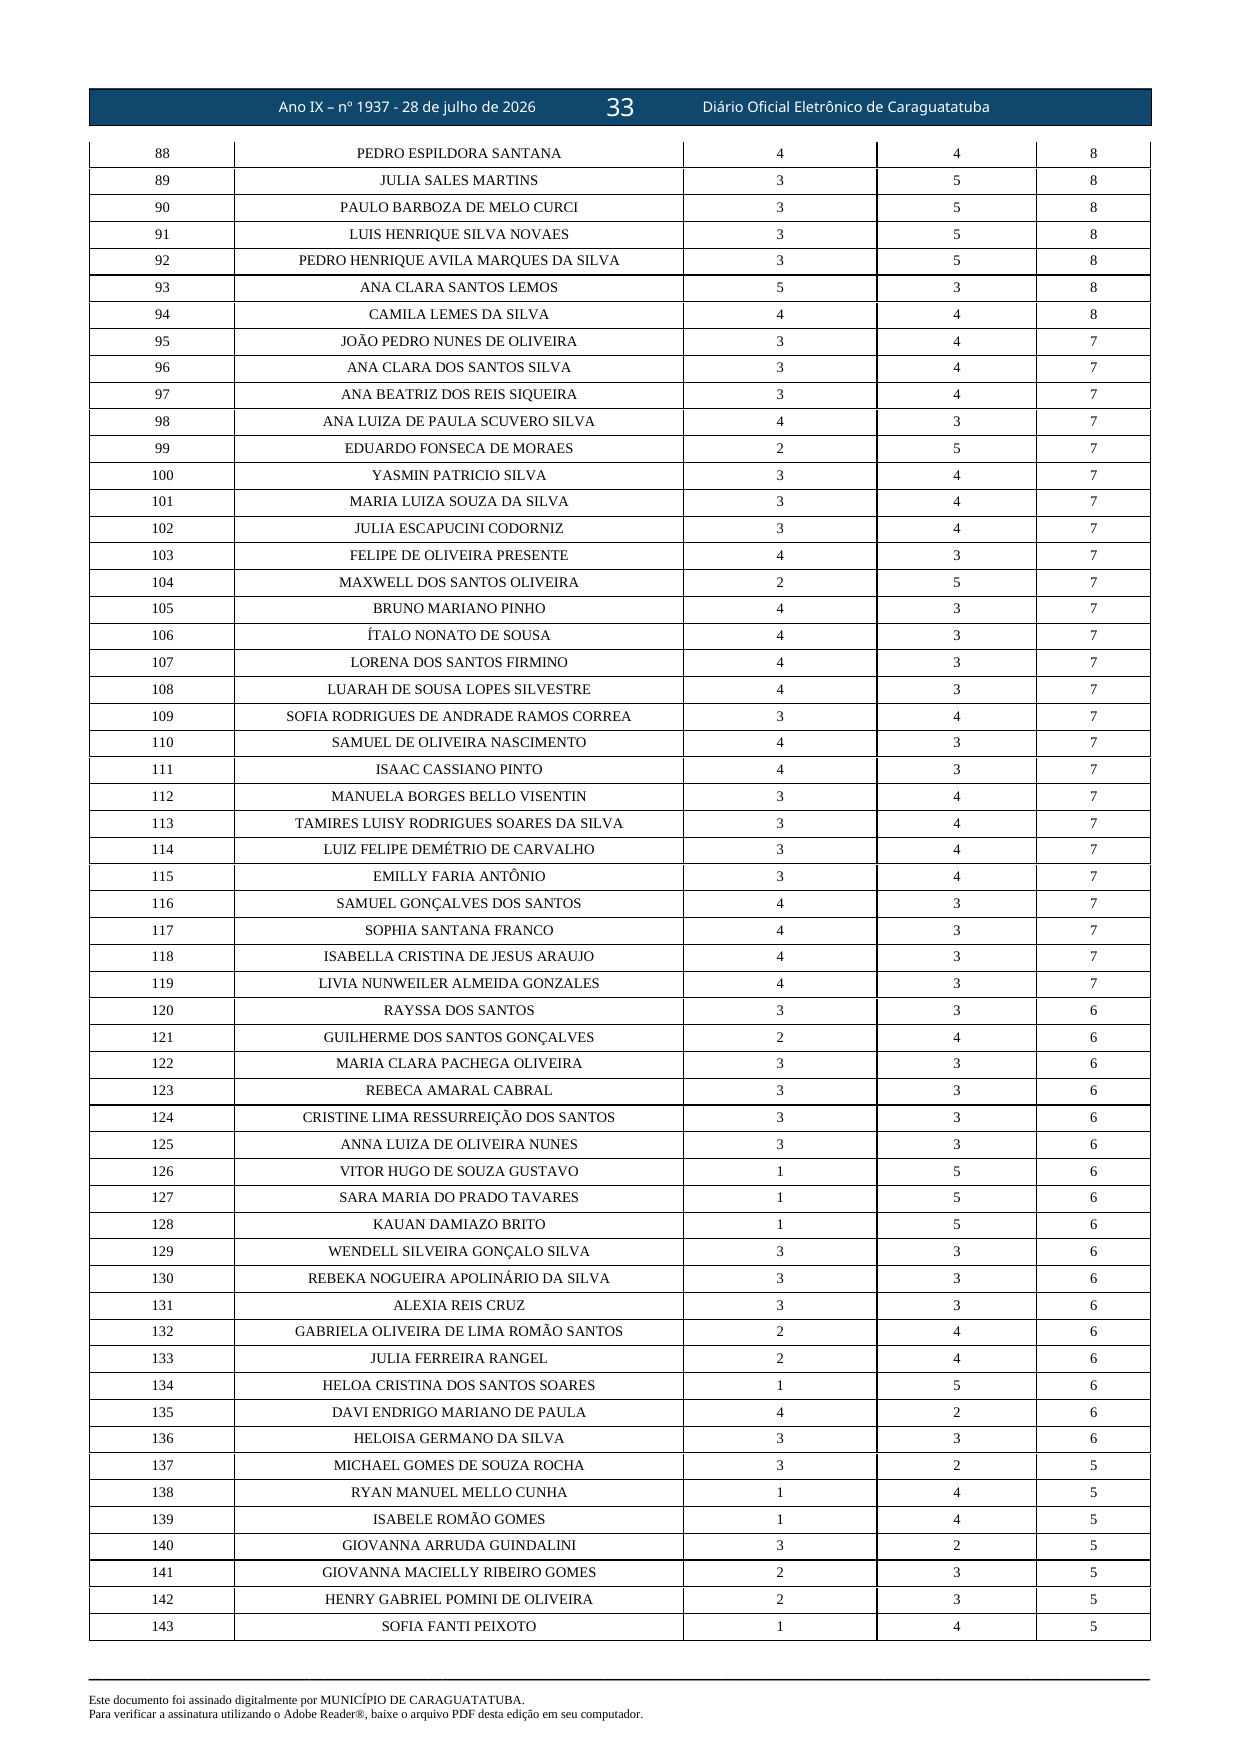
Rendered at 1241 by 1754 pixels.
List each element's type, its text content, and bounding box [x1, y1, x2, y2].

table_cell HELOA CRISTINA DOS SANTOS SOARES [235, 1373, 683, 1399]
table_cell 7 [1037, 704, 1150, 730]
table_cell RYAN MANUEL MELLO CUNHA [235, 1480, 683, 1506]
table_cell 4 [684, 597, 876, 623]
table_cell 3 [684, 1266, 876, 1292]
table_cell 103 [90, 543, 234, 569]
table_cell 5 [878, 1159, 1036, 1185]
table_cell 5 [1037, 1507, 1150, 1533]
table_cell 89 [90, 169, 234, 194]
table_cell 3 [878, 891, 1036, 917]
table_cell 3 [878, 972, 1036, 997]
table_cell 2 [878, 1454, 1036, 1479]
table_cell 139 [90, 1507, 234, 1533]
table_cell 4 [684, 543, 876, 569]
table_cell 3 [878, 918, 1036, 944]
table_cell 7 [1037, 865, 1150, 890]
table_cell 3 [878, 1079, 1036, 1104]
table_cell 5 [878, 195, 1036, 221]
table_cell 5 [878, 1186, 1036, 1212]
table_cell 98 [90, 410, 234, 435]
table_cell 3 [684, 999, 876, 1024]
table_cell 3 [684, 222, 876, 248]
table_cell 7 [1037, 758, 1150, 783]
table_cell 1 [684, 1373, 876, 1399]
table_cell 8 [1037, 303, 1150, 328]
table_cell 99 [90, 436, 234, 462]
table_cell 6 [1037, 1079, 1150, 1104]
table_cell 88 [90, 142, 234, 167]
table_cell 1 [684, 1159, 876, 1185]
table_cell 6 [1037, 1293, 1150, 1319]
table_cell 5 [878, 570, 1036, 596]
table_cell 133 [90, 1346, 234, 1372]
table_cell GIOVANNA ARRUDA GUINDALINI [235, 1534, 683, 1559]
table_cell 7 [1037, 597, 1150, 623]
table_cell JULIA FERREIRA RANGEL [235, 1346, 683, 1372]
table_cell 2 [684, 1346, 876, 1372]
table_cell 7 [1037, 677, 1150, 703]
table_cell 3 [684, 1079, 876, 1104]
table_cell 6 [1037, 1266, 1150, 1292]
table_cell 3 [878, 597, 1036, 623]
table_cell EMILLY FARIA ANTÔNIO [235, 865, 683, 890]
table_cell 8 [1037, 276, 1150, 301]
table_cell 3 [684, 1293, 876, 1319]
table_cell 4 [878, 329, 1036, 355]
table_cell 3 [878, 1132, 1036, 1158]
table_cell 3 [878, 758, 1036, 783]
table_cell 6 [1037, 1213, 1150, 1238]
table_cell 1 [684, 1614, 876, 1640]
table_cell 1 [684, 1186, 876, 1212]
table_cell 4 [878, 704, 1036, 730]
table_cell 4 [684, 142, 876, 167]
table_cell 2 [684, 436, 876, 462]
table_cell 6 [1037, 1159, 1150, 1185]
table_cell 7 [1037, 570, 1150, 596]
table_cell 3 [878, 276, 1036, 301]
table_cell 4 [878, 303, 1036, 328]
table_cell 3 [878, 650, 1036, 676]
table_cell 141 [90, 1561, 234, 1586]
table_cell 108 [90, 677, 234, 703]
table_cell 8 [1037, 169, 1150, 194]
table_cell JULIA ESCAPUCINI CODORNIZ [235, 517, 683, 542]
table_cell RAYSSA DOS SANTOS [235, 999, 683, 1024]
table_cell ISAAC CASSIANO PINTO [235, 758, 683, 783]
table_cell 7 [1037, 463, 1150, 489]
table_cell ANA LUIZA DE PAULA SCUVERO SILVA [235, 410, 683, 435]
table_cell 142 [90, 1588, 234, 1613]
table_cell 3 [878, 1588, 1036, 1613]
table_cell 6 [1037, 1239, 1150, 1265]
table_cell 3 [684, 1239, 876, 1265]
table_cell 3 [878, 1427, 1036, 1452]
table_cell 5 [1037, 1534, 1150, 1559]
table_cell HENRY GABRIEL POMINI DE OLIVEIRA [235, 1588, 683, 1613]
table_cell 3 [684, 169, 876, 194]
table_cell 4 [878, 490, 1036, 516]
table_cell SAMUEL GONÇALVES DOS SANTOS [235, 891, 683, 917]
table_cell 7 [1037, 945, 1150, 971]
table_cell 7 [1037, 543, 1150, 569]
table_cell 143 [90, 1614, 234, 1640]
table_cell 3 [684, 356, 876, 382]
table_cell 3 [684, 1534, 876, 1559]
table_cell 95 [90, 329, 234, 355]
table_cell 6 [1037, 1106, 1150, 1131]
table_cell MANUELA BORGES BELLO VISENTIN [235, 784, 683, 810]
table_cell ANA BEATRIZ DOS REIS SIQUEIRA [235, 383, 683, 408]
table_cell 4 [878, 1480, 1036, 1506]
table_cell 93 [90, 276, 234, 301]
table_cell MARIA CLARA PACHEGA OLIVEIRA [235, 1052, 683, 1078]
table_cell 7 [1037, 490, 1150, 516]
table_cell 4 [684, 731, 876, 756]
table_cell 4 [684, 410, 876, 435]
table_cell 4 [878, 1614, 1036, 1640]
table_cell 4 [684, 945, 876, 971]
table_cell 140 [90, 1534, 234, 1559]
table_cell REBECA AMARAL CABRAL [235, 1079, 683, 1104]
table_cell 4 [684, 303, 876, 328]
table_cell 112 [90, 784, 234, 810]
table_cell 6 [1037, 1400, 1150, 1426]
table_cell 101 [90, 490, 234, 516]
table_cell 4 [878, 811, 1036, 837]
table_cell 3 [684, 838, 876, 863]
table_cell 2 [684, 1320, 876, 1345]
table_cell 3 [878, 1266, 1036, 1292]
table_cell 7 [1037, 624, 1150, 649]
table_cell WENDELL SILVEIRA GONÇALO SILVA [235, 1239, 683, 1265]
table_cell 5 [1037, 1614, 1150, 1640]
table_cell 7 [1037, 918, 1150, 944]
table_cell 121 [90, 1025, 234, 1051]
table_cell ALEXIA REIS CRUZ [235, 1293, 683, 1319]
table_cell 4 [878, 463, 1036, 489]
table_cell 3 [878, 1052, 1036, 1078]
table_cell 2 [878, 1400, 1036, 1426]
table_cell 126 [90, 1159, 234, 1185]
table_cell 3 [878, 624, 1036, 649]
table_cell YASMIN PATRICIO SILVA [235, 463, 683, 489]
table_cell 5 [1037, 1454, 1150, 1479]
table_cell 4 [684, 650, 876, 676]
table_cell 91 [90, 222, 234, 248]
table_cell 6 [1037, 1346, 1150, 1372]
table_cell 7 [1037, 972, 1150, 997]
table_cell 115 [90, 865, 234, 890]
table_cell CRISTINE LIMA RESSURREIÇÃO DOS SANTOS [235, 1106, 683, 1131]
table_cell 3 [684, 865, 876, 890]
table_cell GUILHERME DOS SANTOS GONÇALVES [235, 1025, 683, 1051]
table_cell 5 [1037, 1561, 1150, 1586]
table_cell 6 [1037, 999, 1150, 1024]
table_cell 107 [90, 650, 234, 676]
table_cell SAMUEL DE OLIVEIRA NASCIMENTO [235, 731, 683, 756]
table_cell 7 [1037, 838, 1150, 863]
table_cell 5 [1037, 1480, 1150, 1506]
table_cell SOFIA FANTI PEIXOTO [235, 1614, 683, 1640]
table_cell FELIPE DE OLIVEIRA PRESENTE [235, 543, 683, 569]
table_cell 2 [684, 1588, 876, 1613]
table_cell 131 [90, 1293, 234, 1319]
table_cell 3 [878, 677, 1036, 703]
table_cell 5 [878, 1213, 1036, 1238]
table_cell LUIS HENRIQUE SILVA NOVAES [235, 222, 683, 248]
table_cell GIOVANNA MACIELLY RIBEIRO GOMES [235, 1561, 683, 1586]
table_cell 119 [90, 972, 234, 997]
table_cell 4 [878, 1320, 1036, 1345]
table_cell 3 [684, 329, 876, 355]
table_cell 97 [90, 383, 234, 408]
table_cell 3 [684, 490, 876, 516]
table_cell 100 [90, 463, 234, 489]
table_cell PEDRO ESPILDORA SANTANA [235, 142, 683, 167]
table_cell ANNA LUIZA DE OLIVEIRA NUNES [235, 1132, 683, 1158]
table_cell SOPHIA SANTANA FRANCO [235, 918, 683, 944]
table_cell 109 [90, 704, 234, 730]
table_cell 129 [90, 1239, 234, 1265]
table_cell 123 [90, 1079, 234, 1104]
table_cell 3 [684, 784, 876, 810]
table_cell 3 [684, 195, 876, 221]
table_cell MICHAEL GOMES DE SOUZA ROCHA [235, 1454, 683, 1479]
table_cell 114 [90, 838, 234, 863]
table_cell 118 [90, 945, 234, 971]
table_cell 106 [90, 624, 234, 649]
table_cell 3 [878, 410, 1036, 435]
table_cell PAULO BARBOZA DE MELO CURCI [235, 195, 683, 221]
table_cell 4 [684, 918, 876, 944]
table_cell 137 [90, 1454, 234, 1479]
table_cell 7 [1037, 811, 1150, 837]
table_cell 111 [90, 758, 234, 783]
table_cell 7 [1037, 731, 1150, 756]
table_cell 4 [684, 758, 876, 783]
table_cell 8 [1037, 222, 1150, 248]
table_cell 6 [1037, 1132, 1150, 1158]
table_cell 92 [90, 249, 234, 274]
table_cell 5 [878, 1373, 1036, 1399]
table_cell 124 [90, 1106, 234, 1131]
table_cell 117 [90, 918, 234, 944]
table_cell 7 [1037, 784, 1150, 810]
table_cell ANA CLARA DOS SANTOS SILVA [235, 356, 683, 382]
table_cell 94 [90, 303, 234, 328]
table_cell LIVIA NUNWEILER ALMEIDA GONZALES [235, 972, 683, 997]
table_cell 4 [878, 383, 1036, 408]
table_cell 5 [878, 436, 1036, 462]
table_cell PEDRO HENRIQUE AVILA MARQUES DA SILVA [235, 249, 683, 274]
table_cell 4 [878, 1507, 1036, 1533]
table_cell 4 [878, 1025, 1036, 1051]
table_cell 5 [878, 169, 1036, 194]
table_cell 3 [684, 1052, 876, 1078]
table_cell DAVI ENDRIGO MARIANO DE PAULA [235, 1400, 683, 1426]
table_cell 90 [90, 195, 234, 221]
table_cell 1 [684, 1480, 876, 1506]
table_cell 4 [878, 142, 1036, 167]
table_cell 3 [684, 1132, 876, 1158]
table_cell 125 [90, 1132, 234, 1158]
table_cell 4 [878, 517, 1036, 542]
table_cell 7 [1037, 650, 1150, 676]
table_cell 6 [1037, 1186, 1150, 1212]
table_cell 3 [684, 517, 876, 542]
table_cell 3 [684, 249, 876, 274]
table_cell ÍTALO NONATO DE SOUSA [235, 624, 683, 649]
table_cell HELOISA GERMANO DA SILVA [235, 1427, 683, 1452]
table_cell 4 [878, 784, 1036, 810]
table_cell VITOR HUGO DE SOUZA GUSTAVO [235, 1159, 683, 1185]
table_cell 3 [684, 704, 876, 730]
table_cell 7 [1037, 891, 1150, 917]
table_cell 122 [90, 1052, 234, 1078]
table_cell 7 [1037, 329, 1150, 355]
table_cell 8 [1037, 249, 1150, 274]
table_cell SOFIA RODRIGUES DE ANDRADE RAMOS CORREA [235, 704, 683, 730]
table_cell CAMILA LEMES DA SILVA [235, 303, 683, 328]
table_cell 3 [684, 1106, 876, 1131]
table_cell 3 [878, 999, 1036, 1024]
table_cell 3 [878, 1293, 1036, 1319]
table_cell 105 [90, 597, 234, 623]
table_cell GABRIELA OLIVEIRA DE LIMA ROMÃO SANTOS [235, 1320, 683, 1345]
table_cell MAXWELL DOS SANTOS OLIVEIRA [235, 570, 683, 596]
table_cell 136 [90, 1427, 234, 1452]
table_cell 3 [684, 1427, 876, 1452]
table_cell 3 [878, 731, 1036, 756]
table_cell 3 [684, 811, 876, 837]
table_cell 128 [90, 1213, 234, 1238]
table_cell EDUARDO FONSECA DE MORAES [235, 436, 683, 462]
table_cell 5 [878, 249, 1036, 274]
table_cell 113 [90, 811, 234, 837]
table_cell 127 [90, 1186, 234, 1212]
table_cell 2 [878, 1534, 1036, 1559]
table_cell 5 [684, 276, 876, 301]
table_cell 6 [1037, 1427, 1150, 1452]
table_cell 8 [1037, 142, 1150, 167]
table_cell 96 [90, 356, 234, 382]
table_cell 4 [684, 1400, 876, 1426]
table_cell 7 [1037, 436, 1150, 462]
table_cell 6 [1037, 1052, 1150, 1078]
table_cell 4 [684, 677, 876, 703]
table_cell 3 [684, 1454, 876, 1479]
table_cell LUARAH DE SOUSA LOPES SILVESTRE [235, 677, 683, 703]
table_cell LUIZ FELIPE DEMÉTRIO DE CARVALHO [235, 838, 683, 863]
table_cell 3 [878, 1106, 1036, 1131]
table_cell 4 [684, 891, 876, 917]
table_cell 6 [1037, 1320, 1150, 1345]
table_cell TAMIRES LUISY RODRIGUES SOARES DA SILVA [235, 811, 683, 837]
table_cell 134 [90, 1373, 234, 1399]
table_cell 120 [90, 999, 234, 1024]
table_cell 4 [878, 356, 1036, 382]
table_cell 130 [90, 1266, 234, 1292]
table_cell 1 [684, 1213, 876, 1238]
table_cell ISABELLA CRISTINA DE JESUS ARAUJO [235, 945, 683, 971]
table_cell 3 [684, 463, 876, 489]
table_cell ANA CLARA SANTOS LEMOS [235, 276, 683, 301]
table_cell 4 [684, 624, 876, 649]
table_cell LORENA DOS SANTOS FIRMINO [235, 650, 683, 676]
table_cell 7 [1037, 383, 1150, 408]
table_cell MARIA LUIZA SOUZA DA SILVA [235, 490, 683, 516]
table_cell 6 [1037, 1373, 1150, 1399]
table_cell 104 [90, 570, 234, 596]
table_cell 135 [90, 1400, 234, 1426]
table_cell 2 [684, 1561, 876, 1586]
table_cell JOÃO PEDRO NUNES DE OLIVEIRA [235, 329, 683, 355]
table_cell 5 [878, 222, 1036, 248]
table_cell 3 [878, 543, 1036, 569]
table_cell 3 [684, 383, 876, 408]
table_cell 3 [878, 945, 1036, 971]
table_cell ISABELE ROMÃO GOMES [235, 1507, 683, 1533]
table_cell BRUNO MARIANO PINHO [235, 597, 683, 623]
table_cell 7 [1037, 356, 1150, 382]
table_cell 116 [90, 891, 234, 917]
table_cell 4 [878, 1346, 1036, 1372]
table_cell 8 [1037, 195, 1150, 221]
table_cell 3 [878, 1561, 1036, 1586]
table_cell SARA MARIA DO PRADO TAVARES [235, 1186, 683, 1212]
table_cell 4 [684, 972, 876, 997]
table_cell KAUAN DAMIAZO BRITO [235, 1213, 683, 1238]
table_cell 138 [90, 1480, 234, 1506]
table_cell 5 [1037, 1588, 1150, 1613]
table_cell 3 [878, 1239, 1036, 1265]
table_cell 2 [684, 570, 876, 596]
table_cell 4 [878, 838, 1036, 863]
table_cell 102 [90, 517, 234, 542]
table_cell 7 [1037, 410, 1150, 435]
table_cell 7 [1037, 517, 1150, 542]
table_cell 4 [878, 865, 1036, 890]
table_cell 132 [90, 1320, 234, 1345]
table_cell 110 [90, 731, 234, 756]
table_cell JULIA SALES MARTINS [235, 169, 683, 194]
table_cell 6 [1037, 1025, 1150, 1051]
table_cell 2 [684, 1025, 876, 1051]
table_cell 1 [684, 1507, 876, 1533]
table_cell REBEKA NOGUEIRA APOLINÁRIO DA SILVA [235, 1266, 683, 1292]
